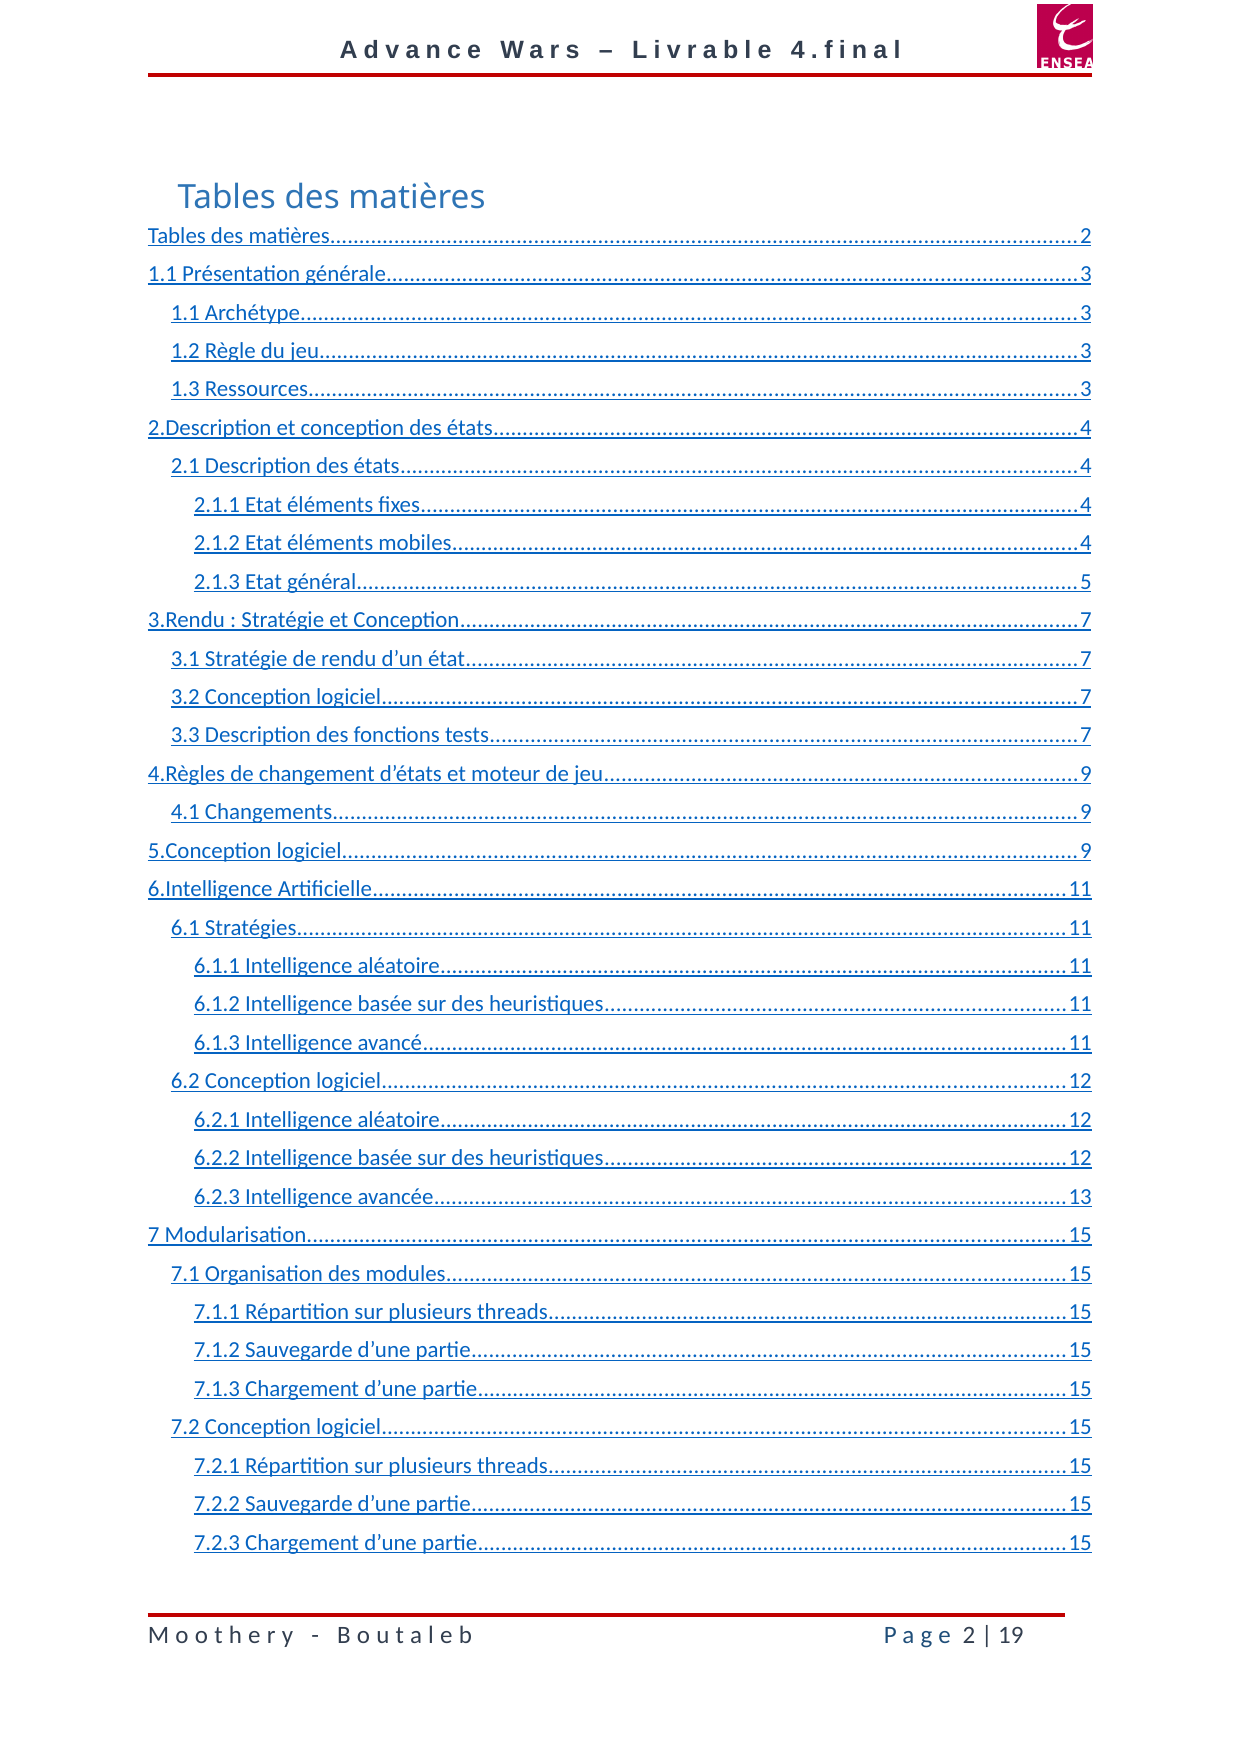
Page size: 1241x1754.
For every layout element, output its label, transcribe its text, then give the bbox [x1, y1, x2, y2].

text 6.2.1 Intelligence aléatoire 12 [193, 1105, 1092, 1129]
text 4.1 Changements 9 [171, 797, 1092, 825]
text 6.1 Stratégies 11 [171, 913, 1092, 937]
text 5. Conception logiciel 9 [148, 836, 1092, 864]
text 6.1.3 Intelligence avancé 11 [193, 1028, 1092, 1052]
text 7.2.2 Sauvegarde d’une partie 15 [193, 1489, 1092, 1513]
text 1.3 Ressources 3 [171, 374, 1092, 403]
text 2.1.3 Etat général 5 [193, 567, 1092, 595]
text Tables des matières 2 [148, 221, 1092, 249]
text 3. Rendu : Stratégie et Conception 7 [148, 605, 1092, 633]
text 7.1 Organisation des modules 15 [171, 1259, 1092, 1283]
text 1.1 Archétype 3 [171, 298, 1092, 326]
text 3.1 Stratégie de rendu d’un état 7 [171, 644, 1092, 672]
text 7.1.2 Sauvegarde d’une partie 15 [193, 1336, 1092, 1360]
text 7 Modularisation 15 [148, 1220, 1092, 1244]
text 7.1.3 Chargement d’une partie 15 [193, 1374, 1092, 1398]
text 7.1.1 Répartition sur plusieurs threads 15 [193, 1297, 1092, 1321]
text 6.1.2 Intelligence basée sur des heuristiques 11 [193, 989, 1092, 1014]
text 1. 1 Présentation générale 3 [148, 259, 1092, 287]
text 3.2 Conception logiciel 7 [171, 682, 1092, 710]
text 7.2 Conception logiciel 15 [171, 1412, 1092, 1437]
text 2.1.1 Etat éléments fixes 4 [193, 490, 1092, 518]
text 2.1.2 Etat éléments mobiles 4 [193, 528, 1092, 556]
text 7.2.1 Répartition sur plusieurs threads 15 [193, 1451, 1092, 1475]
text 3.3 Description des fonctions tests 7 [171, 721, 1092, 748]
text 6.2 Conception logiciel 12 [171, 1066, 1092, 1091]
text 4. Règles de changement d’états et moteur de jeu 9 [148, 759, 1092, 787]
text 6. Intelligence Artificielle 11 [148, 874, 1092, 898]
text 2.1 Description des états 4 [171, 451, 1092, 479]
text 7.2.3 Chargement d’une partie 15 [193, 1528, 1092, 1552]
text 6.1.1 Intelligence aléatoire 11 [193, 951, 1092, 975]
subtitle Tables des matières [177, 173, 1092, 218]
text 6.2.3 Intelligence avancée 13 [193, 1182, 1092, 1206]
text 6.2.2 Intelligence basée sur des heuristiques 12 [193, 1143, 1092, 1167]
text 2. Description et conception des états 4 [148, 413, 1092, 441]
text 1.2 Règle du jeu 3 [171, 336, 1092, 364]
